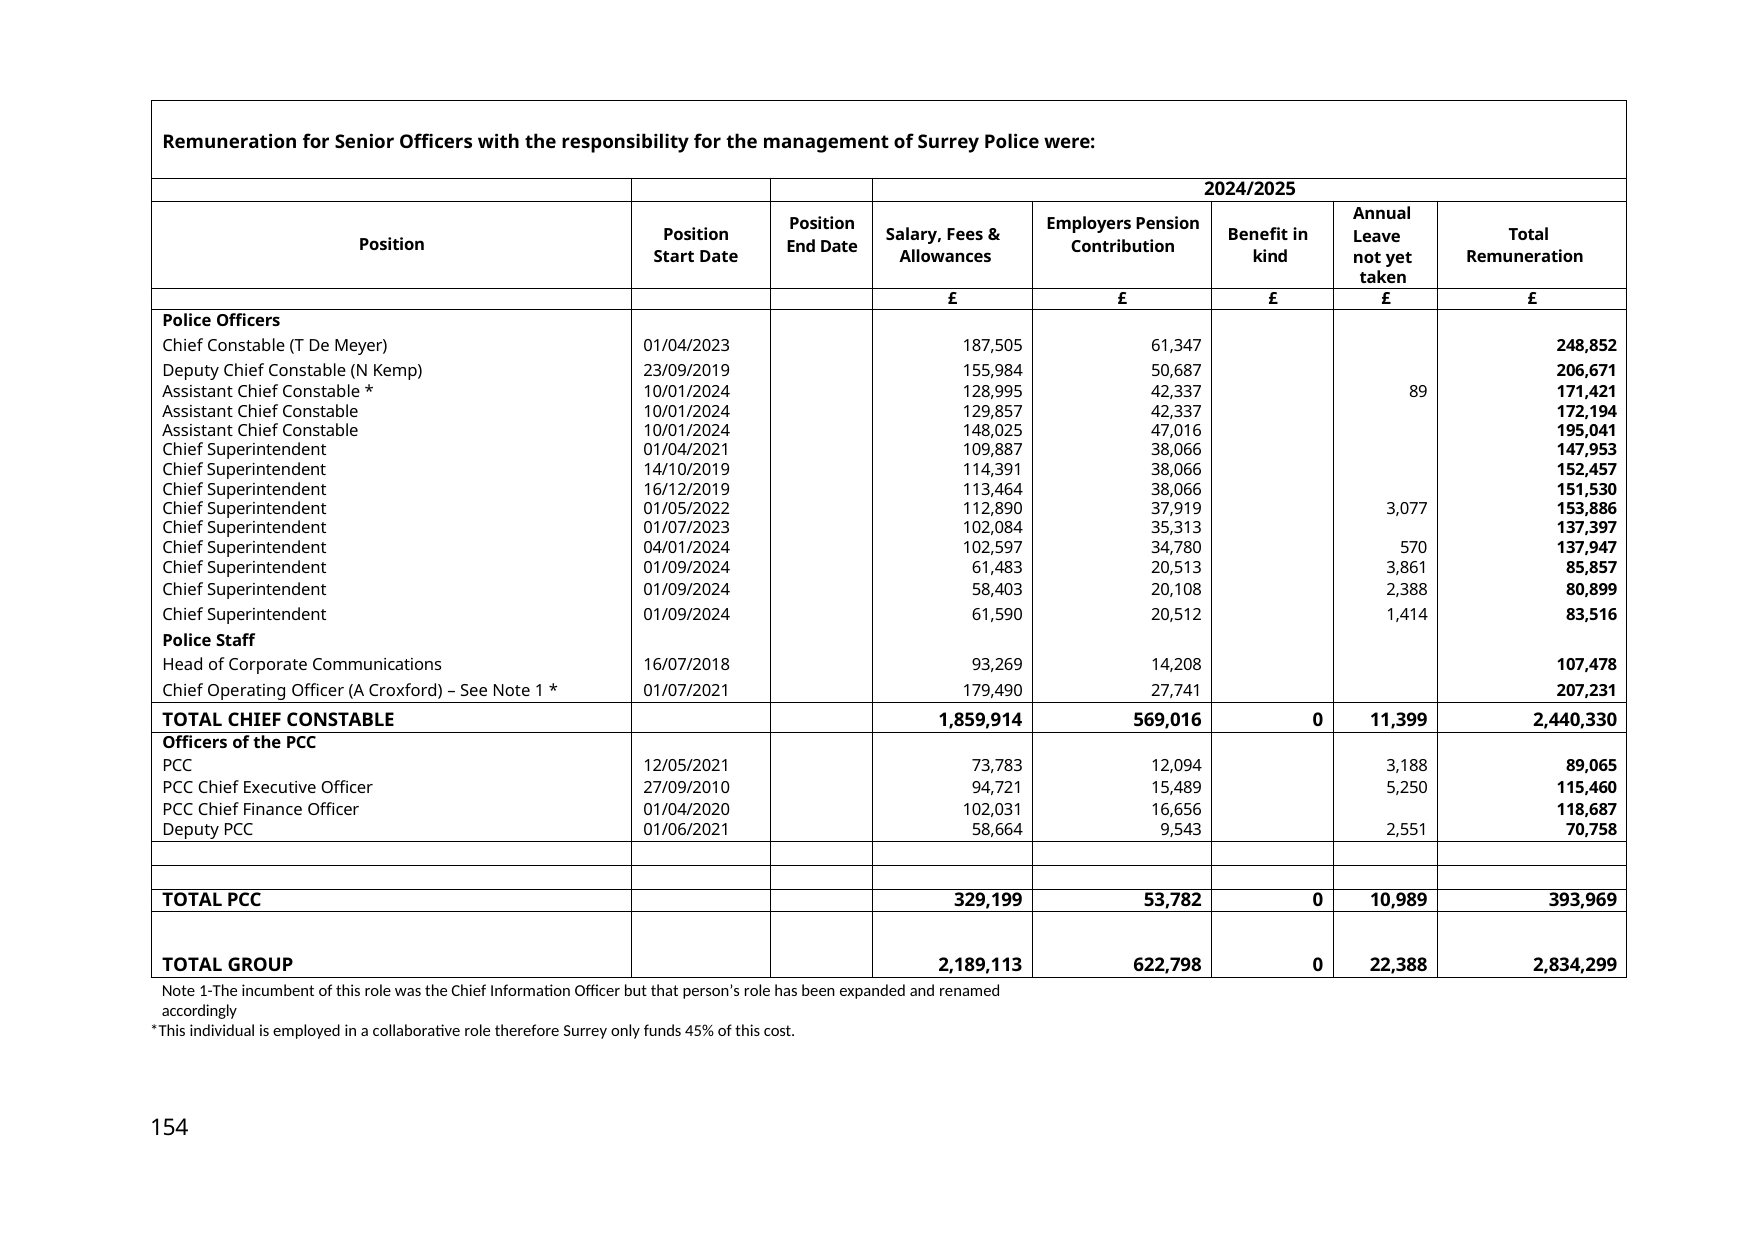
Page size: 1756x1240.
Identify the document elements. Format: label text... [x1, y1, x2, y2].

table_cell [1334, 357, 1437, 381]
table_cell 01/07/2023 [632, 519, 770, 538]
table_cell 179,490 [873, 676, 1032, 702]
table_cell [1334, 626, 1437, 652]
table_cell Total Remuneration [1438, 202, 1626, 287]
table_cell 2,189,113 [873, 912, 1032, 977]
table_cell [1334, 403, 1437, 422]
table_cell [632, 733, 770, 753]
table_cell 23/09/2019 [632, 357, 770, 381]
table_cell Chief Superintendent [152, 460, 631, 480]
table_cell 35,313 [1033, 519, 1211, 538]
table_cell 207,231 [1438, 676, 1626, 702]
table_cell Position [152, 202, 631, 287]
table_cell 89,065 [1438, 753, 1626, 776]
table_cell TOTAL CHIEF CONSTABLE [152, 703, 631, 732]
table_cell 11,399 [1334, 703, 1437, 732]
table_cell PCC [152, 753, 631, 776]
table_cell 53,782 [1033, 890, 1211, 911]
table_cell Position Start Date [632, 202, 770, 287]
table_cell [1212, 733, 1333, 841]
table_cell TOTAL GROUP [152, 912, 631, 977]
table_cell 147,953 [1438, 441, 1626, 460]
table_cell [771, 733, 872, 841]
table_cell [1334, 842, 1437, 864]
table_cell 172,194 [1438, 403, 1626, 422]
table_cell 2,388 [1334, 578, 1437, 600]
table_cell 01/07/2021 [632, 676, 770, 702]
table_cell TOTAL PCC [152, 890, 631, 911]
table_cell [1334, 310, 1437, 332]
table_cell [1438, 842, 1626, 864]
table_cell [1212, 842, 1333, 864]
table_cell Chief Superintendent [152, 441, 631, 460]
table_cell [632, 703, 770, 732]
table_cell Deputy Chief Constable (N Kemp) [152, 357, 631, 381]
table_cell 12,094 [1033, 753, 1211, 776]
table_cell Assistant Chief Constable * [152, 381, 631, 402]
table_cell [1334, 798, 1437, 820]
table_cell 58,664 [873, 820, 1032, 841]
table_cell £ [1334, 289, 1437, 309]
table_cell [1033, 866, 1211, 888]
table_cell 38,066 [1033, 460, 1211, 480]
table_cell 115,460 [1438, 776, 1626, 798]
table_cell 152,457 [1438, 460, 1626, 480]
table_cell 15,489 [1033, 776, 1211, 798]
table_cell Chief Superintendent [152, 480, 631, 500]
table_cell 83,516 [1438, 600, 1626, 626]
table_cell 16/07/2018 [632, 652, 770, 676]
table_cell 10/01/2024 [632, 422, 770, 441]
table_cell 42,337 [1033, 381, 1211, 402]
table_cell [1212, 310, 1333, 702]
table_cell [1438, 733, 1626, 753]
table_cell 1,414 [1334, 600, 1437, 626]
table_cell [873, 310, 1032, 332]
table_cell 01/09/2024 [632, 558, 770, 578]
table_cell 80,899 [1438, 578, 1626, 600]
table_cell 37,919 [1033, 500, 1211, 519]
table_cell Assistant Chief Constable [152, 422, 631, 441]
table_cell [771, 842, 872, 864]
table_cell 137,397 [1438, 519, 1626, 538]
table_cell PCC Chief Executive Officer [152, 776, 631, 798]
table_cell Police Staff [152, 626, 631, 652]
table_cell 01/04/2023 [632, 332, 770, 357]
table_cell Benefit in kind [1212, 202, 1333, 287]
table_cell 93,269 [873, 652, 1032, 676]
table_cell [1438, 626, 1626, 652]
table_cell Annual Leave not yet taken [1334, 202, 1437, 287]
table_cell Chief Superintendent [152, 519, 631, 538]
table_cell 114,391 [873, 460, 1032, 480]
table_cell [1334, 332, 1437, 357]
table_cell [632, 866, 770, 888]
table_cell [873, 842, 1032, 864]
table_cell PCC Chief Finance Officer [152, 798, 631, 820]
table_cell Employers Pension Contribution [1033, 202, 1211, 287]
table_cell [1334, 866, 1437, 888]
table_cell [1334, 422, 1437, 441]
table_cell [1212, 866, 1333, 888]
table_cell [1334, 519, 1437, 538]
table_cell [1438, 866, 1626, 888]
table_cell [771, 912, 872, 977]
table_cell 2,551 [1334, 820, 1437, 841]
table_cell 70,758 [1438, 820, 1626, 841]
table_cell 16,656 [1033, 798, 1211, 820]
table_cell [1334, 676, 1437, 702]
table_cell 3,188 [1334, 753, 1437, 776]
table_cell [771, 703, 872, 732]
table_cell 393,969 [1438, 890, 1626, 911]
table_cell [1033, 310, 1211, 332]
table_cell Deputy PCC [152, 820, 631, 841]
table_cell [632, 310, 770, 332]
table_cell 01/04/2020 [632, 798, 770, 820]
table_header Remuneration for Senior Officers with the responsibility for the management of Surrey Police were: [152, 101, 1626, 178]
table_cell [632, 179, 770, 201]
table_cell 171,421 [1438, 381, 1626, 402]
table_cell [632, 890, 770, 911]
table_cell 2,440,330 [1438, 703, 1626, 732]
table_cell 14,208 [1033, 652, 1211, 676]
text Note 1-The incumbent of this role was the Chief Information Officer but that person’s role has been expanded and renamed accordingly [162, 980, 1070, 1021]
table_cell [1033, 733, 1211, 753]
table_cell [873, 733, 1032, 753]
table_cell 151,530 [1438, 480, 1626, 500]
table_cell 129,857 [873, 403, 1032, 422]
table_cell 94,721 [873, 776, 1032, 798]
table_cell 20,108 [1033, 578, 1211, 600]
table_cell 10/01/2024 [632, 381, 770, 402]
table_cell 01/06/2021 [632, 820, 770, 841]
table_cell 34,780 [1033, 538, 1211, 558]
table_cell 61,347 [1033, 332, 1211, 357]
table_cell [152, 289, 631, 309]
table_cell 0 [1212, 703, 1333, 732]
table_cell £ [1033, 289, 1211, 309]
table_cell 61,483 [873, 558, 1032, 578]
table_cell [771, 289, 872, 309]
table_cell [152, 866, 631, 888]
table_cell 10,989 [1334, 890, 1437, 911]
table_cell 27,741 [1033, 676, 1211, 702]
table_cell 47,016 [1033, 422, 1211, 441]
table_cell [873, 866, 1032, 888]
table_cell 01/09/2024 [632, 600, 770, 626]
table_cell [771, 866, 872, 888]
table_cell 27/09/2010 [632, 776, 770, 798]
table_cell 155,984 [873, 357, 1032, 381]
table_cell 102,084 [873, 519, 1032, 538]
table_cell 01/05/2022 [632, 500, 770, 519]
table_cell Position End Date [771, 202, 872, 287]
table_cell Chief Operating Officer (A Croxford) – See Note 1 * [152, 676, 631, 702]
table_cell 89 [1334, 381, 1437, 402]
table_cell 73,783 [873, 753, 1032, 776]
table_cell 622,798 [1033, 912, 1211, 977]
table_cell [771, 310, 872, 702]
table_cell 42,337 [1033, 403, 1211, 422]
table_cell 570 [1334, 538, 1437, 558]
table_cell 3,077 [1334, 500, 1437, 519]
table_cell 128,995 [873, 381, 1032, 402]
table_cell 50,687 [1033, 357, 1211, 381]
table_cell [1334, 733, 1437, 753]
table_cell 0 [1212, 912, 1333, 977]
table_cell £ [1438, 289, 1626, 309]
table_cell 187,505 [873, 332, 1032, 357]
table_cell 5,250 [1334, 776, 1437, 798]
table_cell [152, 179, 631, 201]
table_cell 148,025 [873, 422, 1032, 441]
table_cell £ [1212, 289, 1333, 309]
table_cell Chief Superintendent [152, 500, 631, 519]
table_cell 195,041 [1438, 422, 1626, 441]
table_cell [1438, 310, 1626, 332]
table_cell 0 [1212, 890, 1333, 911]
table_cell [632, 842, 770, 864]
table_cell 58,403 [873, 578, 1032, 600]
table_cell 14/10/2019 [632, 460, 770, 480]
text *This individual is employed in a collaborative role therefore Surrey only funds 45% of this cost. [150, 1021, 1726, 1041]
table_cell Salary, Fees & Allowances [873, 202, 1032, 287]
table_cell 22,388 [1334, 912, 1437, 977]
table_cell 10/01/2024 [632, 403, 770, 422]
table_cell Chief Superintendent [152, 600, 631, 626]
table_cell 38,066 [1033, 441, 1211, 460]
table_cell 102,031 [873, 798, 1032, 820]
table_cell Chief Superintendent [152, 558, 631, 578]
table_cell [1334, 441, 1437, 460]
table_cell [771, 890, 872, 911]
table_cell Assistant Chief Constable [152, 403, 631, 422]
table_cell [632, 912, 770, 977]
table_cell 112,890 [873, 500, 1032, 519]
table_cell 2024/2025 [873, 179, 1626, 201]
table_cell 107,478 [1438, 652, 1626, 676]
table_cell 153,886 [1438, 500, 1626, 519]
table_cell 38,066 [1033, 480, 1211, 500]
table_cell 12/05/2021 [632, 753, 770, 776]
table_cell [1033, 626, 1211, 652]
table_cell 2,834,299 [1438, 912, 1626, 977]
table_cell 01/09/2024 [632, 578, 770, 600]
table_cell Chief Constable (T De Meyer) [152, 332, 631, 357]
table_cell 206,671 [1438, 357, 1626, 381]
table_cell 1,859,914 [873, 703, 1032, 732]
table_cell [1334, 480, 1437, 500]
table_cell [1033, 842, 1211, 864]
table_cell [632, 289, 770, 309]
table_cell 118,687 [1438, 798, 1626, 820]
table_cell 85,857 [1438, 558, 1626, 578]
table_cell 01/04/2021 [632, 441, 770, 460]
table_cell Chief Superintendent [152, 538, 631, 558]
table_cell 137,947 [1438, 538, 1626, 558]
table_cell [771, 179, 872, 201]
table_cell 3,861 [1334, 558, 1437, 578]
table_cell Head of Corporate Communications [152, 652, 631, 676]
table_cell 9,543 [1033, 820, 1211, 841]
table_cell 20,512 [1033, 600, 1211, 626]
table_cell Police Officers [152, 310, 631, 332]
table_cell [1334, 460, 1437, 480]
table_cell [152, 842, 631, 864]
table_cell [632, 626, 770, 652]
table_cell 113,464 [873, 480, 1032, 500]
table_cell 248,852 [1438, 332, 1626, 357]
table_cell Chief Superintendent [152, 578, 631, 600]
table_cell 04/01/2024 [632, 538, 770, 558]
table_cell 61,590 [873, 600, 1032, 626]
table_cell [1334, 652, 1437, 676]
table_cell 20,513 [1033, 558, 1211, 578]
table_cell £ [873, 289, 1032, 309]
table_cell 569,016 [1033, 703, 1211, 732]
table_cell 102,597 [873, 538, 1032, 558]
table_cell 109,887 [873, 441, 1032, 460]
table_cell 16/12/2019 [632, 480, 770, 500]
table_cell [873, 626, 1032, 652]
table_cell 329,199 [873, 890, 1032, 911]
table_cell Officers of the PCC [152, 733, 631, 753]
